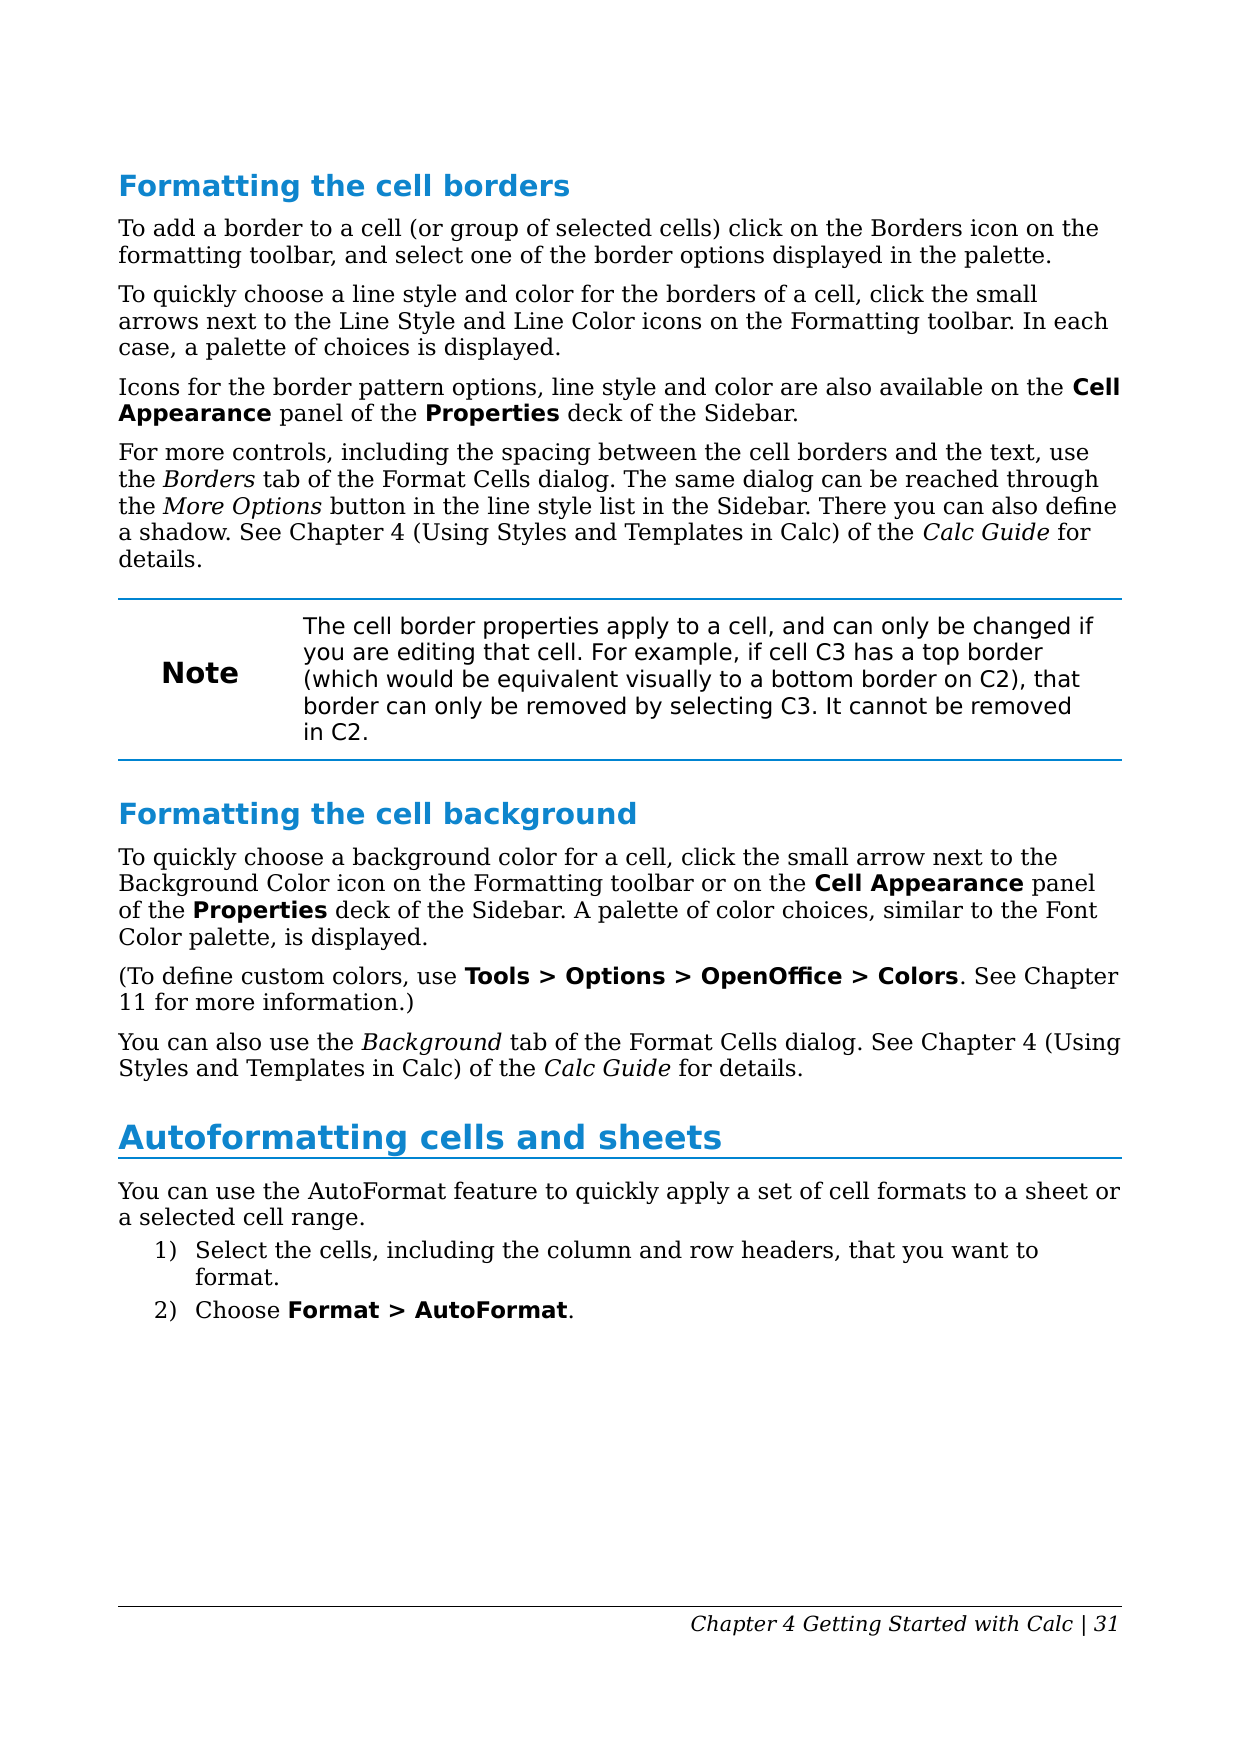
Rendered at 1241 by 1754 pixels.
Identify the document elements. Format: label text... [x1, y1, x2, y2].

text To quickly choose a background color for a cell, click the small arrow next to the Background Color icon on the Formatting toolbar or on the Cell Appearance panel of the Properties deck of the Sidebar. A palette of color choices, similar to the Font Color palette, is displayed. [118, 844, 1122, 950]
subtitle Formatting the cell background [118, 797, 1122, 831]
subtitle Formatting the cell borders [118, 169, 1122, 203]
text (To define custom colors, use Tools > Options > OpenOffice > Colors. See Chapter 11 for more information.) [118, 963, 1122, 1016]
list Select the cells, including the column and row headers, that you want to format. [177, 1238, 1122, 1291]
subtitle Autoformatting cells and sheets [118, 1118, 1122, 1157]
text To quickly choose a line style and color for the borders of a cell, click the small arrows next to the Line Style and Line Color icons on the Formatting toolbar. In each case, a palette of choices is displayed. [118, 281, 1122, 361]
text Icons for the border pattern options, line style and color are also available on the Cell Appearance panel of the Properties deck of the Sidebar. [118, 374, 1122, 427]
list You can use the AutoFormat feature to quickly apply a set of cell formats to a sheet or a selected cell range. [118, 1178, 1122, 1231]
text You can also use the Background tab of the Format Cells dialog. See Chapter 4 (Using Styles and Templates in Calc) of the Calc Guide for details. [118, 1029, 1122, 1082]
list Choose Format > AutoFormat. [177, 1297, 1122, 1324]
table_header Note [118, 600, 281, 759]
table_header The cell border properties apply to a cell, and can only be changed if you are editing that cell. For example, if cell C3 has a top border (which would be equivalent visually to a bottom border on C2), that border can only be removed by selecting C3. It cannot be removed in C2. [281, 600, 1122, 759]
text For more controls, including the spacing between the cell borders and the text, use the Borders tab of the Format Cells dialog. The same dialog can be reached through the More Options button in the line style list in the Sidebar. There you can also define a shadow. See Chapter 4 (Using Styles and Templates in Calc) of the Calc Guide for details. [118, 439, 1122, 573]
text To add a border to a cell (or group of selected cells) click on the Borders icon on the formatting toolbar, and select one of the border options displayed in the palette. [118, 215, 1122, 269]
